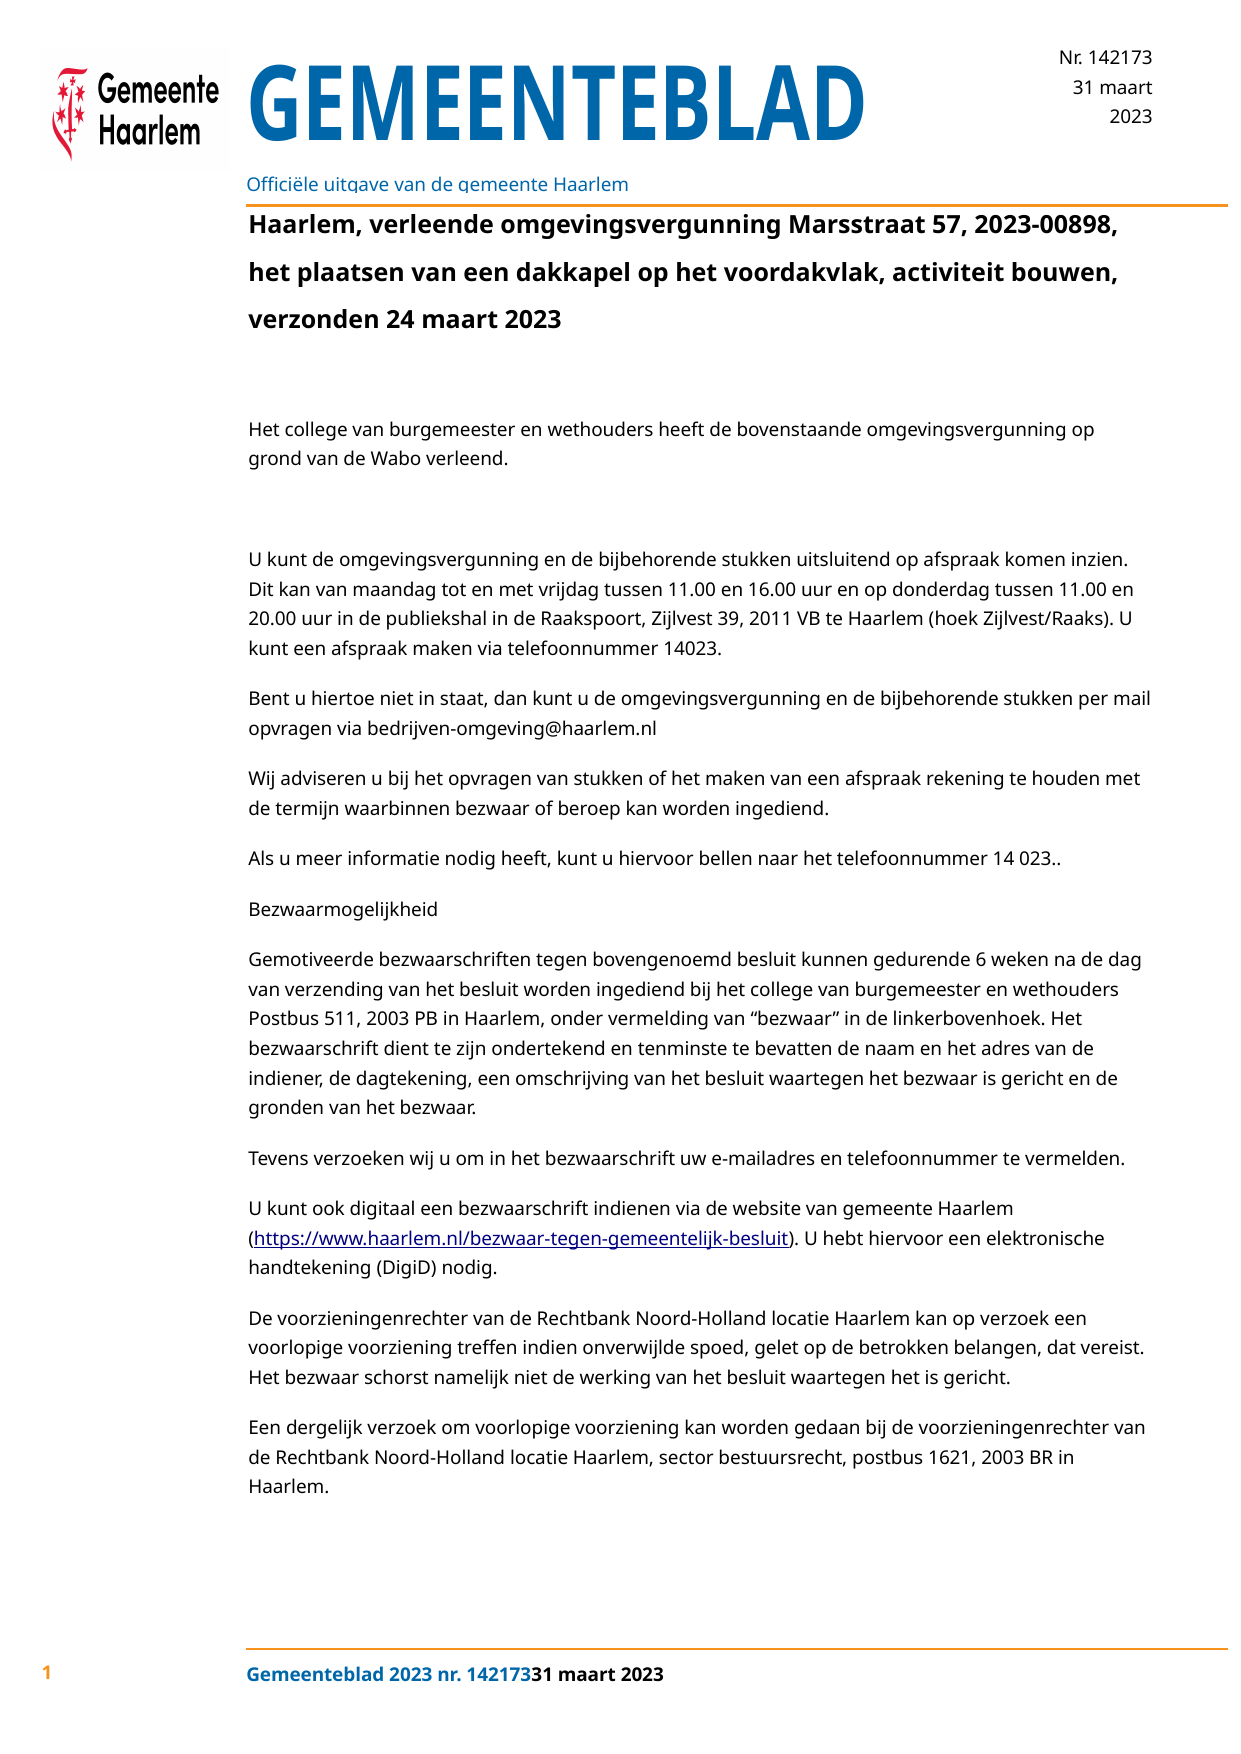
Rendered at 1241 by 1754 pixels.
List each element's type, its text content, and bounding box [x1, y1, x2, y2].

text Bezwaarmogelijkheid [248, 896, 1152, 922]
text U kunt de omgevingsvergunning en de bijbehorende stukken uitsluitend op afspraak komen inzien. Dit kan van maandag tot en met vrijdag tussen 11.00 en 16.00 uur en op donderdag tussen 11.00 en 20.00 uur in de publiekshal in de Raakspoort, Zijlvest 39, 2011 VB te Haarlem (hoek Zijlvest/Raaks). U kunt een afspraak maken via telefoonnummer 14023. [248, 546, 1152, 661]
text Haarlem, verleende omgevingsvergunning Marsstraat 57, 2023-00898, het plaatsen van een dakkapel op het voordakvlak, activiteit bouwen, verzonden 24 maart 2023 [248, 207, 1152, 336]
text Gemotiveerde bezwaarschriften tegen bovengenoemd besluit kunnen gedurende 6 weken na de dag van verzending van het besluit worden ingediend bij het college van burgemeester en wethouders Postbus 511, 2003 PB in Haarlem, onder vermelding van “bezwaar” in de linkerbovenhoek. Het bezwaarschrift dient te zijn ondertekend en tenminste te bevatten de naam en het adres van de indiener, de dagtekening, een omschrijving van het besluit waartegen het bezwaar is gericht en de gronden van het bezwaar. [248, 946, 1152, 1120]
text De voorzieningenrechter van de Rechtbank Noord-Holland locatie Haarlem kan op verzoek een voorlopige voorziening treffen indien onverwijlde spoed, gelet op de betrokken belangen, dat vereist. Het bezwaar schorst namelijk niet de werking van het besluit waartegen het is gericht. [248, 1305, 1152, 1389]
picture [41, 47, 231, 172]
text U kunt ook digitaal een bezwaarschrift indienen via de website van gemeente Haarlem (https://www.haarlem.nl/bezwaar-tegen-gemeentelijk-besluit). U hebt hiervoor een elektronische handtekening (DigiD) nodig. [248, 1195, 1152, 1280]
text Bent u hiertoe niet in staat, dan kunt u de omgevingsvergunning en de bijbehorende stukken per mail opvragen via bedrijven-omgeving@haarlem.nl [248, 686, 1152, 741]
text Het college van burgemeester en wethouders heeft de bovenstaande omgevingsvergunning op grond van de Wabo verleend. [248, 416, 1152, 471]
text Als u meer informatie nodig heeft, kunt u hiervoor bellen naar het telefoonnummer 14 023.. [248, 846, 1152, 871]
text Een dergelijk verzoek om voorlopige voorziening kan worden gedaan bij de voorzieningenrechter van de Rechtbank Noord-Holland locatie Haarlem, sector bestuursrecht, postbus 1621, 2003 BR in Haarlem. [248, 1414, 1152, 1499]
text Wij adviseren u bij het opvragen van stukken of het maken van een afspraak rekening te houden met de termijn waarbinnen bezwaar of beroep kan worden ingediend. [248, 766, 1152, 821]
text Tevens verzoeken wij u om in het bezwaarschrift uw e-mailadres en telefoonnummer te vermelden. [248, 1145, 1152, 1170]
